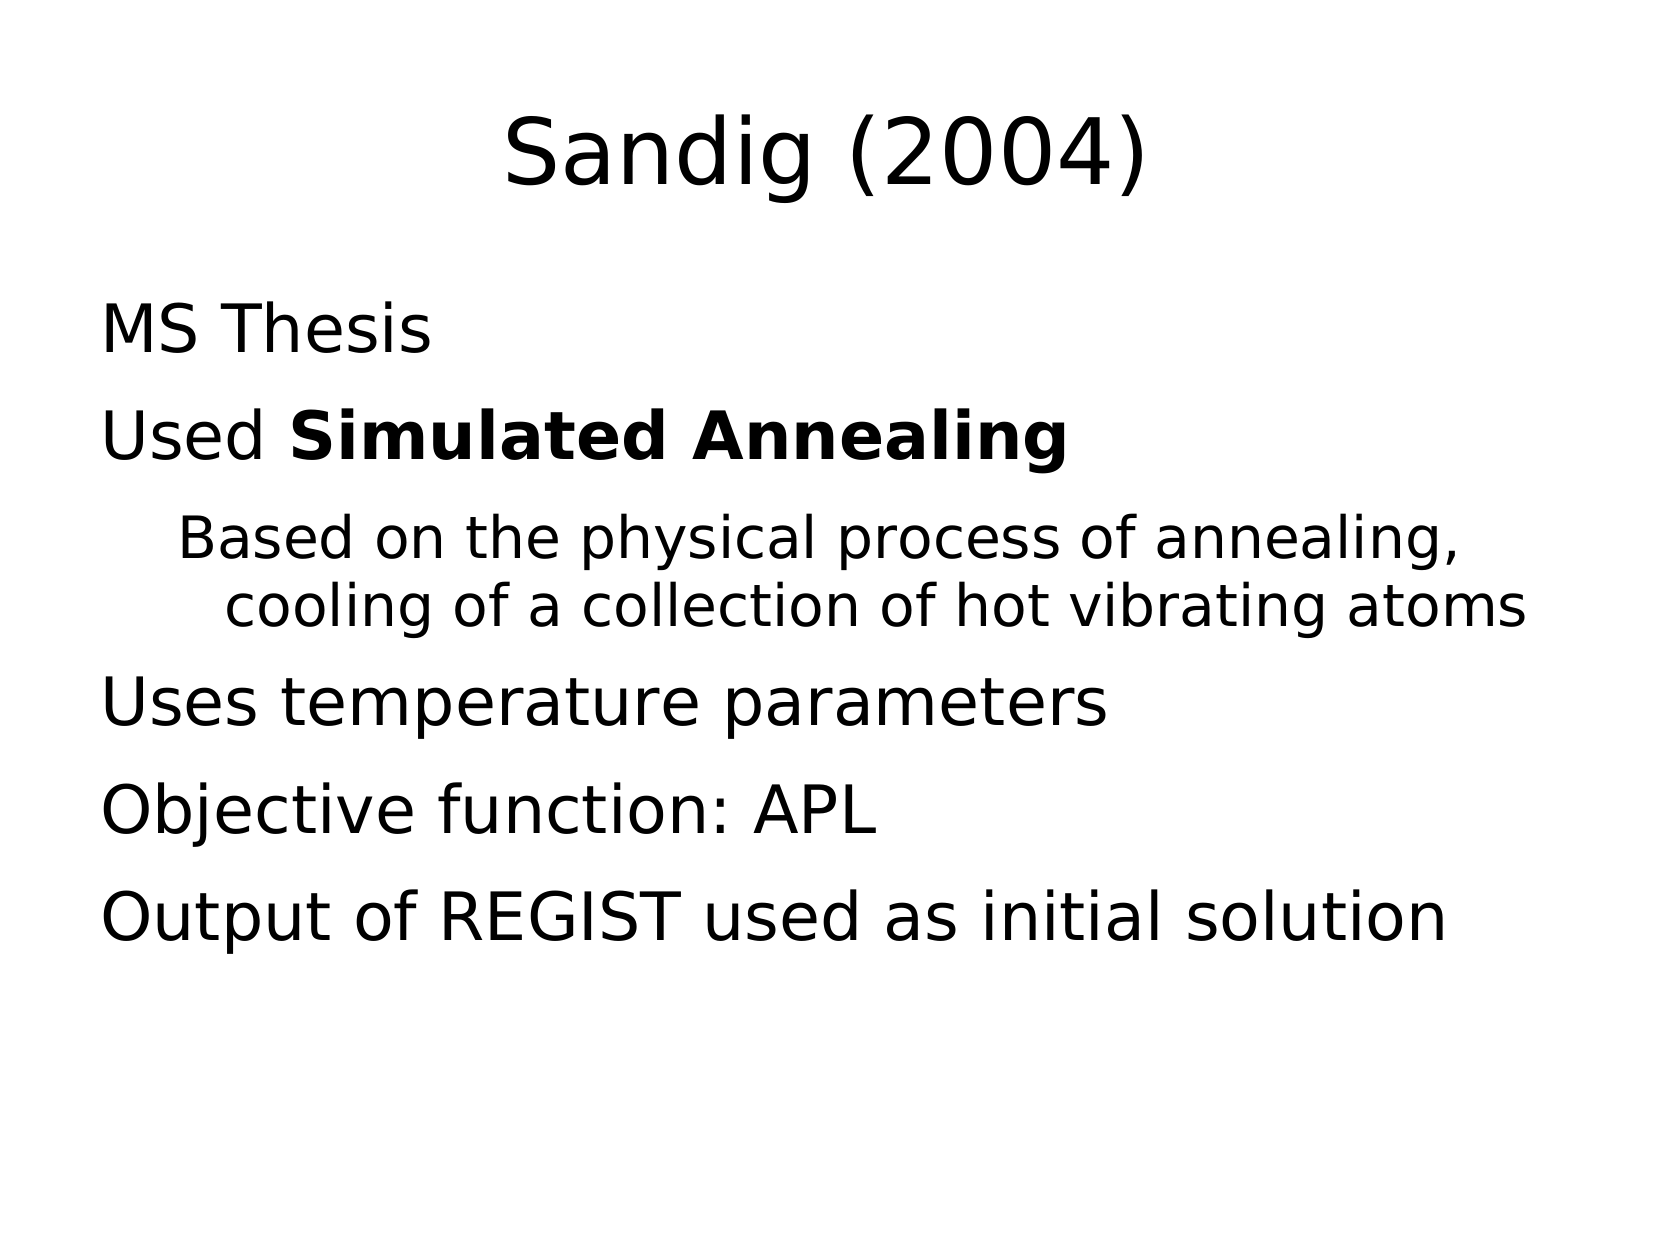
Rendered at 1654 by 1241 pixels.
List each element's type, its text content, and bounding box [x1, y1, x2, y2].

list MS Thesis Used Simulated Annealing Based on the physical process of annealing, cooling of a collection of hot vibrating atoms Uses temperature parameters Objective function: APL Output of REGIST used as initial solution [82, 290, 1571, 1109]
title Sandig (2004) [82, 49, 1571, 257]
